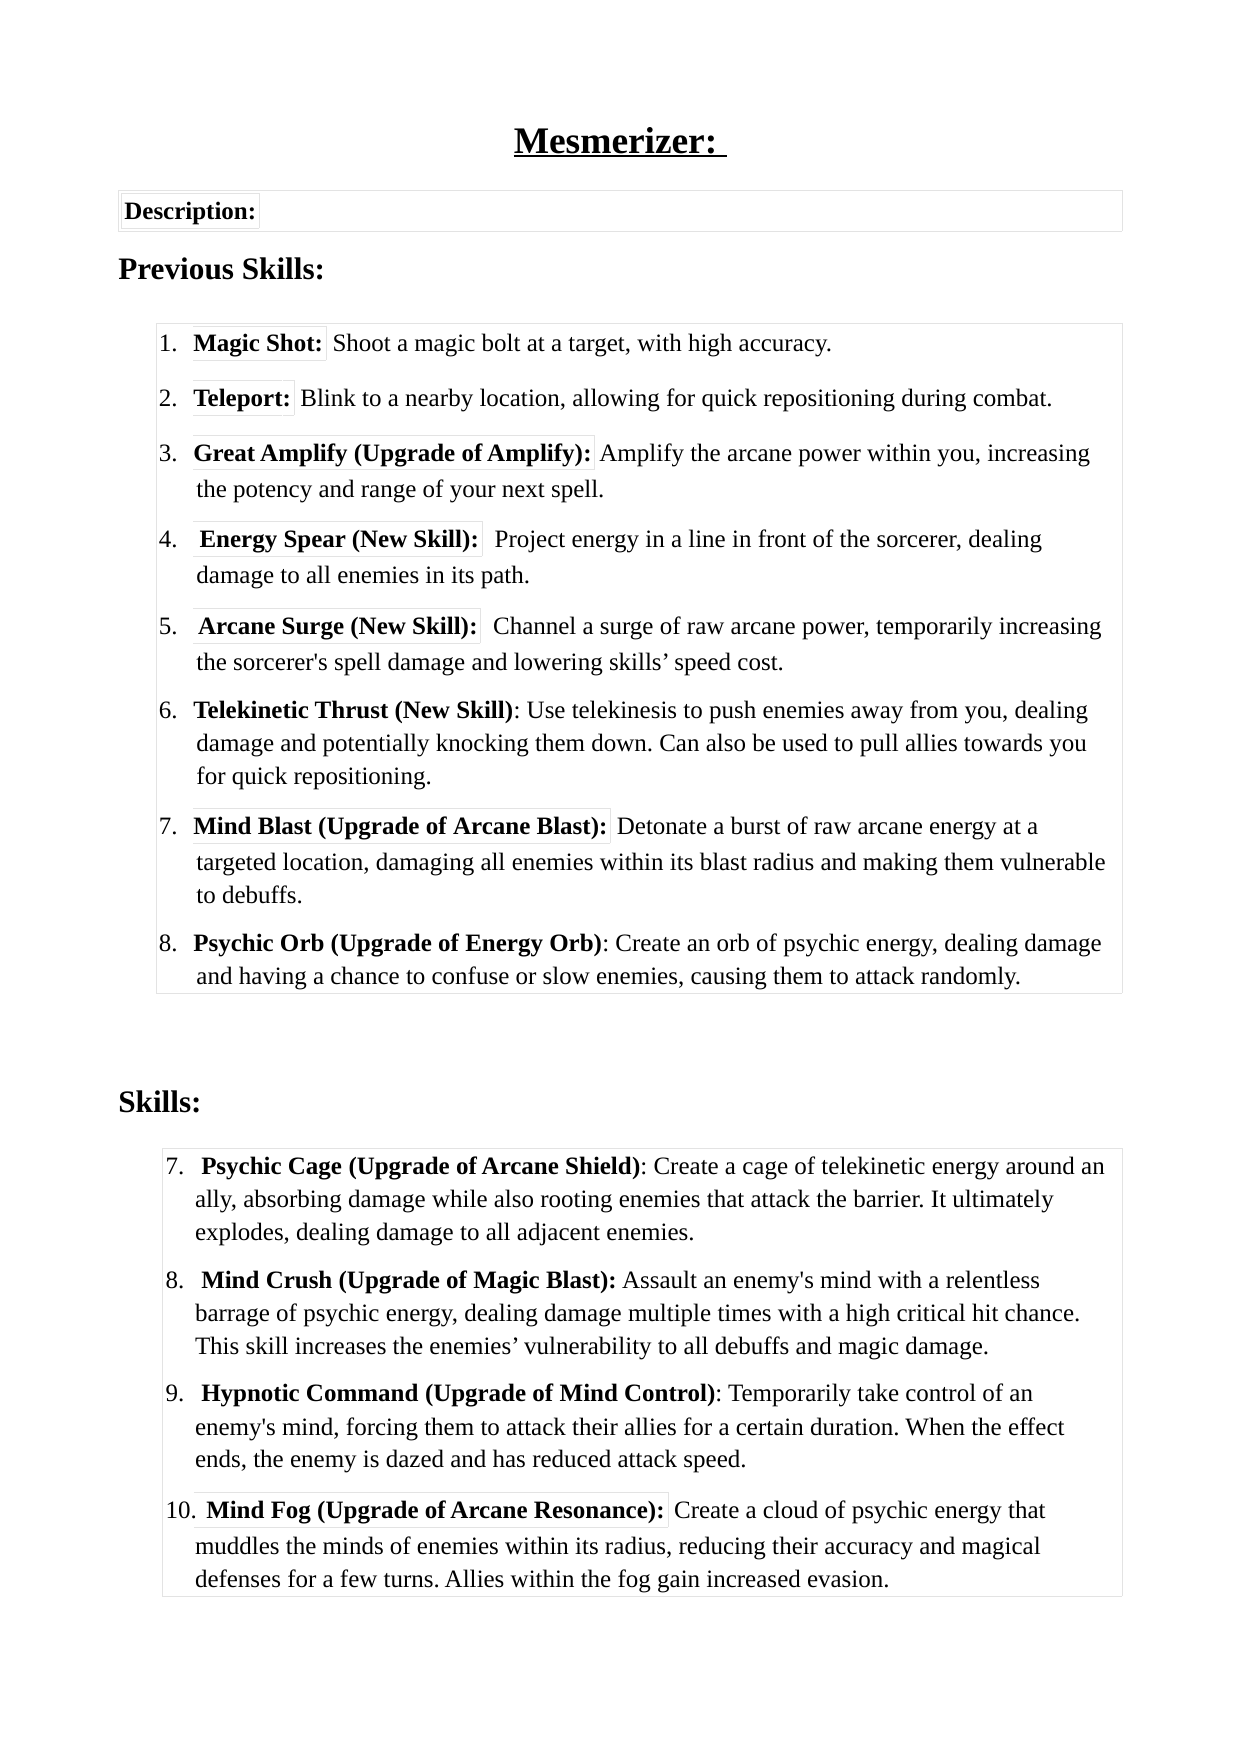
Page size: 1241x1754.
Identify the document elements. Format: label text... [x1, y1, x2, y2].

list Mind Fog (Upgrade of Arcane Resonance): Create a cloud of psychic energy that muddles the minds of enemies within its radius, reducing their accuracy and magical defenses for a few turns. Allies within the fog gain increased evasion. [163, 1489, 1122, 1596]
list Energy Spear (New Skill): Project energy in a line in front of the sorcerer, dealing damage to all enemies in its path. [157, 518, 1122, 589]
text Description: [119, 191, 1122, 231]
list Mind Blast (Upgrade of Arcane Blast): Detonate a burst of raw arcane energy at a targeted location, damaging all enemies within its blast radius and making them vulnerable to debuffs. [157, 805, 1122, 909]
list Psychic Orb (Upgrade of Energy Orb): Create an orb of psychic energy, dealing damage and having a chance to confuse or slow enemies, causing them to attack randomly. [157, 925, 1122, 993]
text Previous Skills: [118, 251, 1122, 287]
list Magic Shot: Shoot a magic bolt at a target, with high accuracy. [157, 324, 1122, 360]
list Hypnotic Command (Upgrade of Mind Control): Temporarily take control of an enemy's mind, forcing them to attack their allies for a certain duration. When the effect ends, the enemy is dazed and has reduced attack speed. [163, 1376, 1122, 1473]
text Skills: [118, 1083, 1122, 1119]
text Mesmerizer: [118, 118, 1122, 161]
list Mind Crush (Upgrade of Magic Blast): Assault an enemy's mind with a relentless barrage of psychic energy, dealing damage multiple times with a high critical hit chance. This skill increases the enemies’ vulnerability to all debuffs and magic damage. [163, 1262, 1122, 1360]
list Teleport: Blink to a nearby location, allowing for quick repositioning during combat. [157, 377, 1122, 415]
list Arcane Surge (New Skill): Channel a surge of raw arcane power, temporarily increasing the sorcerer's spell damage and lowering skills’ speed cost. [157, 605, 1122, 676]
list Telekinetic Thrust (New Skill): Use telekinesis to push enemies away from you, dealing damage and potentially knocking them down. Can also be used to pull allies towards you for quick repositioning. [157, 692, 1122, 789]
list Great Amplify (Upgrade of Amplify): Amplify the arcane power within you, increasing the potency and range of your next spell. [157, 432, 1122, 502]
list Psychic Cage (Upgrade of Arcane Shield): Create a cage of telekinetic energy around an ally, absorbing damage while also rooting enemies that attack the barrier. It ultimately explodes, dealing damage to all adjacent enemies. [163, 1149, 1122, 1246]
